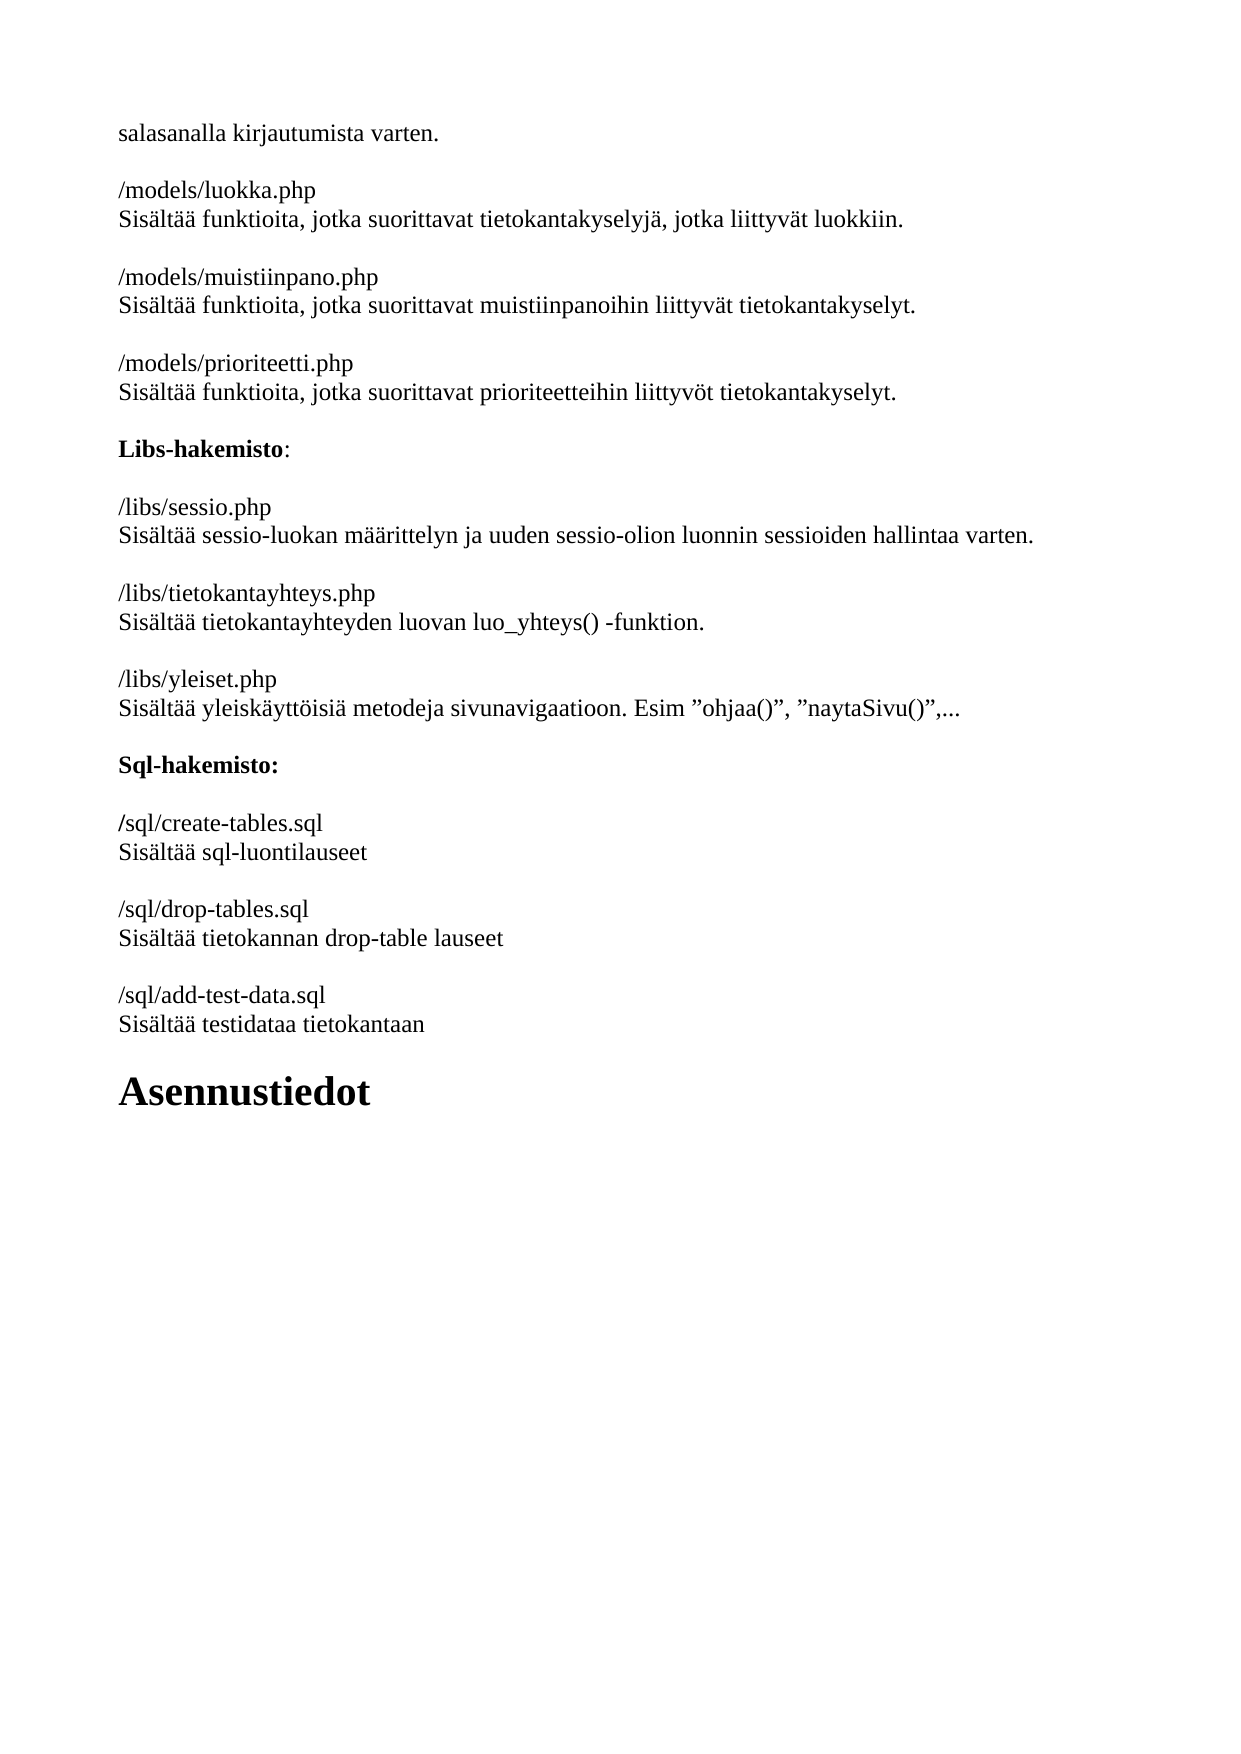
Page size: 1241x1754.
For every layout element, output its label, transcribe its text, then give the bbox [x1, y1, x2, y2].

text Sisältää funktioita, jotka suorittavat muistiinpanoihin liittyvät tietokantakyselyt. [118, 291, 1122, 319]
text /sql/add-test-data.sql [118, 981, 1122, 1009]
text /models/luokka.php [118, 176, 1122, 204]
text Sisältää sql-luontilauseet [118, 837, 1122, 866]
text /libs/tietokantayhteys.php [118, 578, 1122, 607]
text Libs-hakemisto: [118, 434, 1122, 463]
text Sisältää yleiskäyttöisiä metodeja sivunavigaatioon. Esim ”ohjaa()”, ”naytaSivu()”,... [118, 693, 1122, 722]
text Sisältää tietokantayhteyden luovan luo_yhteys() -funktion. [118, 607, 1122, 636]
text Sisältää funktioita, jotka suorittavat tietokantakyselyjä, jotka liittyvät luokkiin. [118, 204, 1122, 233]
text /sql/create-tables.sql [118, 808, 1122, 837]
text /models/prioriteetti.php [118, 348, 1122, 377]
text Sisältää tietokannan drop-table lauseet [118, 923, 1122, 952]
text Sisältää funktioita, jotka suorittavat prioriteetteihin liittyvöt tietokantakyselyt. [118, 377, 1122, 406]
text Sql-hakemisto: [118, 751, 1122, 779]
text Sisältää testidataa tietokantaan [118, 1009, 1122, 1038]
text /sql/drop-tables.sql [118, 894, 1122, 923]
text /libs/yleiset.php [118, 664, 1122, 693]
text salasanalla kirjautumista varten. [118, 118, 1122, 147]
text Asennustiedot [118, 1067, 1122, 1115]
text /libs/sessio.php [118, 492, 1122, 521]
text Sisältää sessio-luokan määrittelyn ja uuden sessio-olion luonnin sessioiden hallintaa varten. [118, 521, 1122, 549]
text /models/muistiinpano.php [118, 262, 1122, 291]
